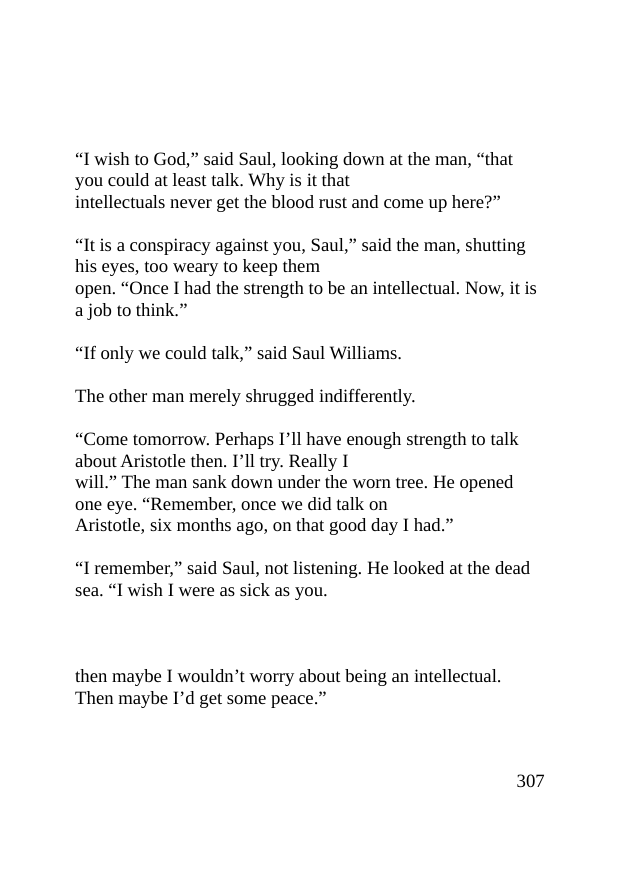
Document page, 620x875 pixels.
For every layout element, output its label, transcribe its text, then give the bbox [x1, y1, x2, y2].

text “I wish to God,” said Saul, looking down at the man, “that you could at least talk. Why is it that intellectuals never get the blood rust and come up here?” “It is a conspiracy against you, Saul,” said the man, shutting his eyes, too weary to keep them open. “Once I had the strength to be an intellectual. Now, it is a job to think.” “If only we could talk,” said Saul Williams. The other man merely shrugged indifferently. “Come tomorrow. Perhaps I’ll have enough strength to talk about Aristotle then. I’ll try. Really I will.” The man sank down under the worn tree. He opened one eye. “Remember, once we did talk on Aristotle, six months ago, on that good day I had.” “I remember,” said Saul, not listening. He looked at the dead sea. “I wish I were as sick as you. then maybe I wouldn’t worry about being an intellectual. Then maybe I’d get some peace.” [75, 126, 544, 730]
